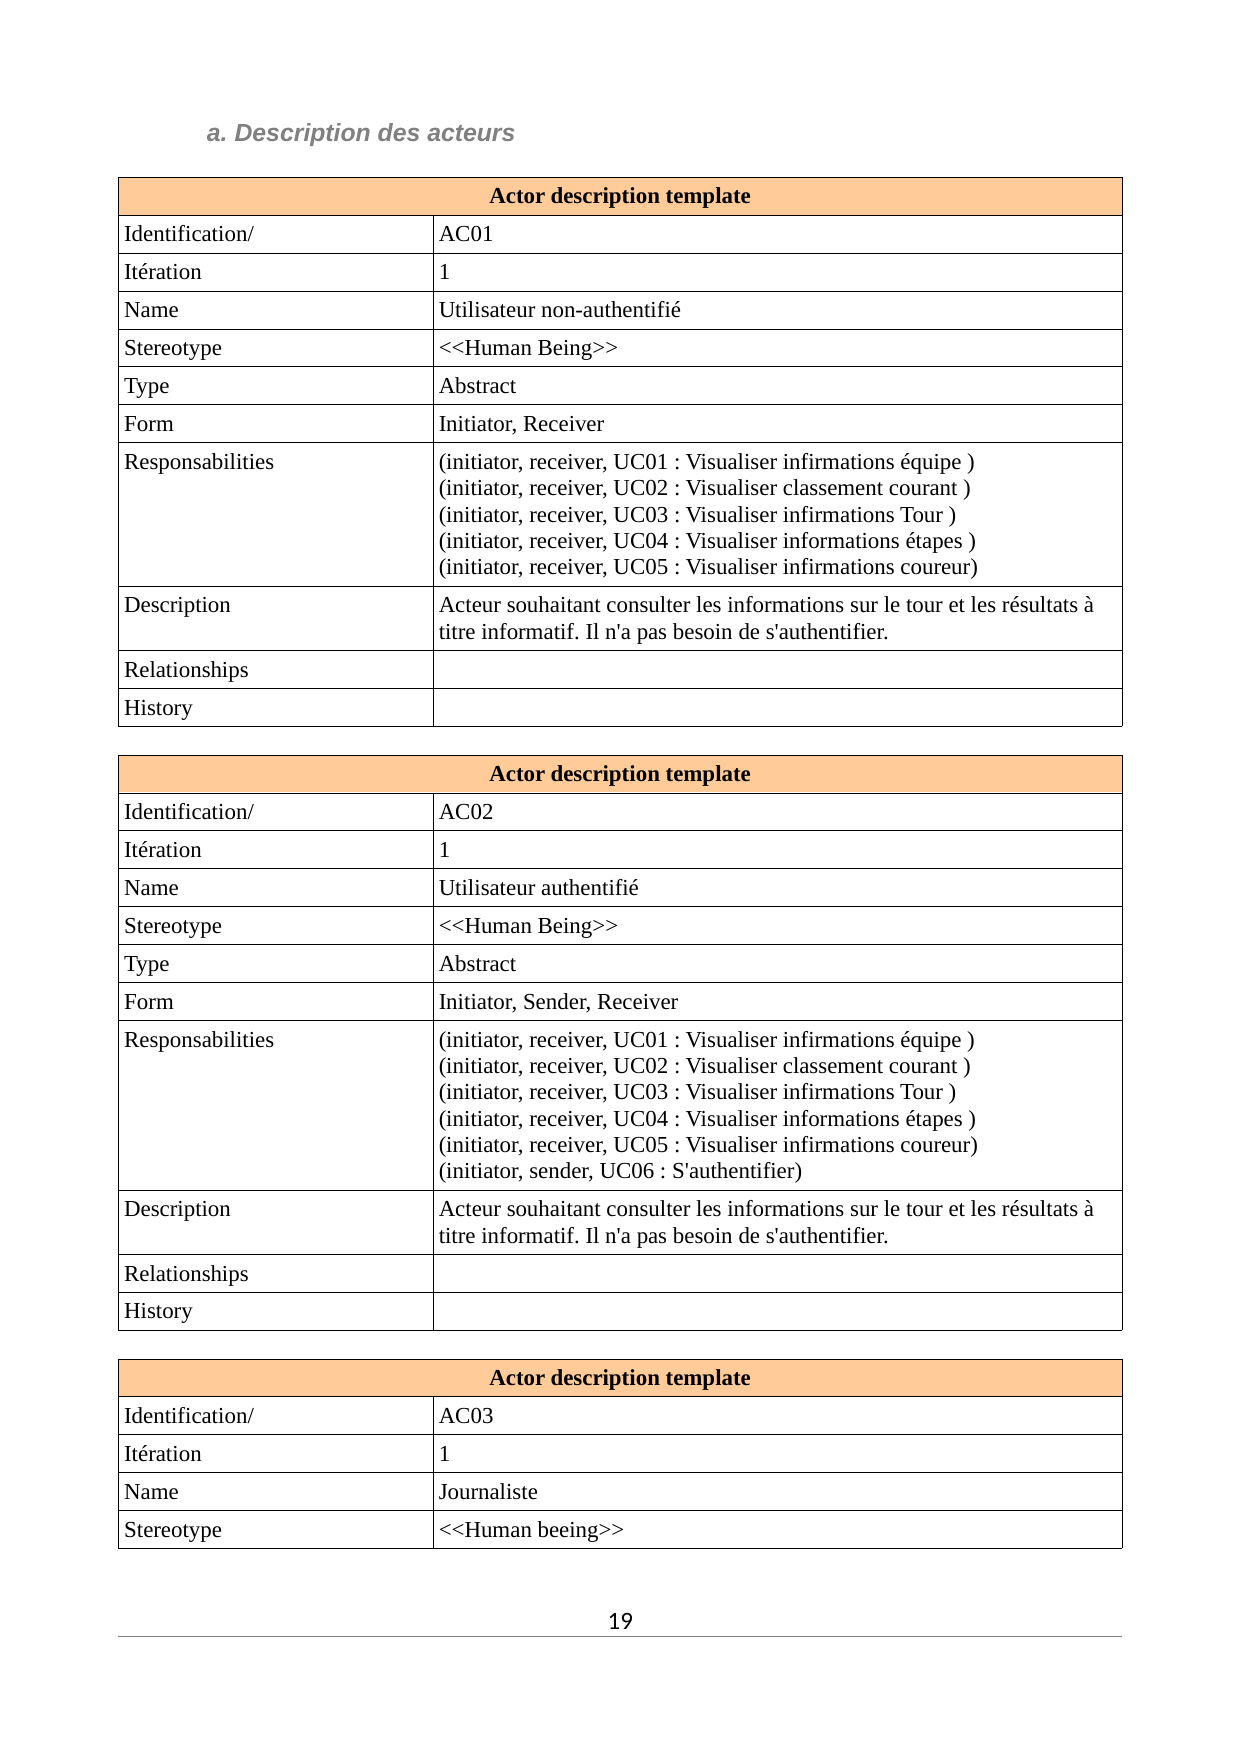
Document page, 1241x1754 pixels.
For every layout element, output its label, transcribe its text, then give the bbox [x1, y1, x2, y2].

table_cell Journaliste [434, 1473, 1122, 1510]
table_cell Identification/ [119, 216, 433, 253]
table_header Actor description template [119, 1360, 1122, 1396]
table_cell Abstract [434, 367, 1122, 404]
table_cell Name [119, 869, 433, 906]
table_cell <<Human Being>> [434, 330, 1122, 366]
table_cell Abstract [434, 945, 1122, 982]
table_cell (initiator, receiver, UC01 : Visualiser infirmations équipe ) (initiator, receiver, UC02 : Visualiser classement courant ) (initiator, receiver, UC03 : Visualiser infirmations Tour ) (initiator, receiver, UC04 : Visualiser informations étapes ) (initiator, receiver, UC05 : Visualiser infirmations coureur) (initiator, sender, UC06 : S'authentifier) [434, 1021, 1122, 1189]
table_cell Stereotype [119, 907, 433, 944]
table_cell [434, 1293, 1122, 1330]
table_cell Relationships [119, 1255, 433, 1292]
table_cell Stereotype [119, 1511, 433, 1548]
table_cell Itération [119, 831, 433, 868]
table_header Actor description template [119, 178, 1122, 215]
table_cell Description [119, 1191, 433, 1254]
table_cell [434, 689, 1122, 726]
table_cell Initiator, Receiver [434, 405, 1122, 442]
table_cell Identification/ [119, 794, 433, 830]
table_cell Utilisateur authentifié [434, 869, 1122, 906]
table_cell Relationships [119, 651, 433, 688]
table_cell Identification/ [119, 1397, 433, 1434]
table_cell Responsabilities [119, 443, 433, 586]
table_cell Utilisateur non-authentifié [434, 292, 1122, 328]
table_cell Form [119, 983, 433, 1020]
table_cell <<Human Being>> [434, 907, 1122, 944]
table_cell AC02 [434, 794, 1122, 830]
table_cell Name [119, 1473, 433, 1510]
table_cell Responsabilities [119, 1021, 433, 1189]
table_cell Itération [119, 1435, 433, 1472]
table_cell History [119, 1293, 433, 1330]
table_cell [434, 651, 1122, 688]
table_cell <<Human beeing>> [434, 1511, 1122, 1548]
table_cell AC03 [434, 1397, 1122, 1434]
table_cell Type [119, 945, 433, 982]
table_cell AC01 [434, 216, 1122, 253]
table_cell Name [119, 292, 433, 328]
table_cell (initiator, receiver, UC01 : Visualiser infirmations équipe ) (initiator, receiver, UC02 : Visualiser classement courant ) (initiator, receiver, UC03 : Visualiser infirmations Tour ) (initiator, receiver, UC04 : Visualiser informations étapes ) (initiator, receiver, UC05 : Visualiser infirmations coureur) [434, 443, 1122, 586]
table_cell Itération [119, 254, 433, 291]
table_cell Form [119, 405, 433, 442]
table_cell Acteur souhaitant consulter les informations sur le tour et les résultats à titre informatif. Il n'a pas besoin de s'authentifier. [434, 1191, 1122, 1254]
table_cell 1 [434, 254, 1122, 291]
table_cell History [119, 689, 433, 726]
table_cell 1 [434, 831, 1122, 868]
table_cell Acteur souhaitant consulter les informations sur le tour et les résultats à titre informatif. Il n'a pas besoin de s'authentifier. [434, 587, 1122, 650]
table_cell [434, 1255, 1122, 1292]
table_cell Stereotype [119, 330, 433, 366]
table_cell Description [119, 587, 433, 650]
table_header Actor description template [119, 756, 1122, 792]
table_cell Type [119, 367, 433, 404]
table_cell 1 [434, 1435, 1122, 1472]
subtitle Description des acteurs [207, 118, 1122, 147]
table_cell Initiator, Sender, Receiver [434, 983, 1122, 1020]
